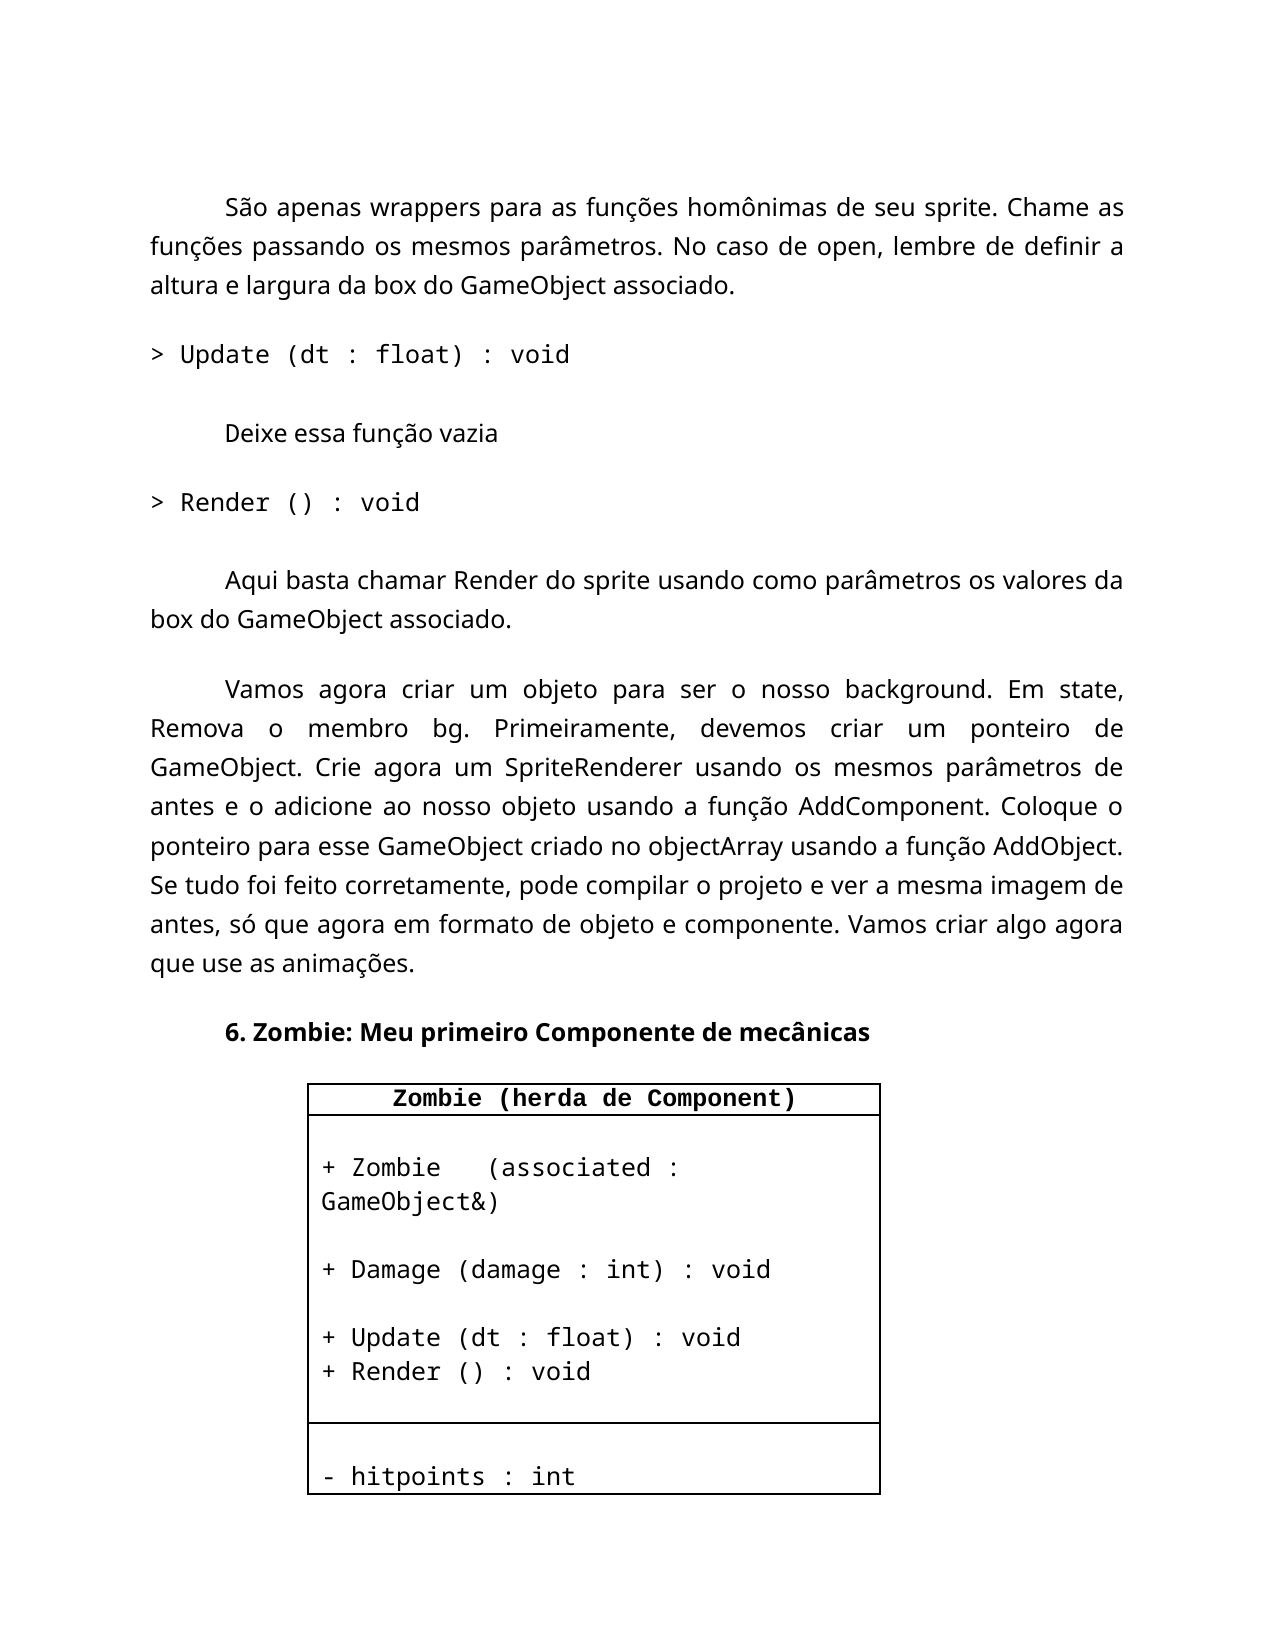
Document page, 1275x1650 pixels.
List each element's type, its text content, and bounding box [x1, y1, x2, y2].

text > Update (dt : float) : void [150, 337, 1125, 371]
text Deixe essa função vazia [150, 415, 1125, 449]
text 6. Zombie: Meu primeiro Componente de mecânicas [150, 1015, 1125, 1049]
table_cell - hitpoints : int [309, 1424, 879, 1493]
table_cell + Zombie (associated : GameObject&) + Damage (damage : int) : void + Update (dt : float) : void + Render () : void [309, 1116, 879, 1422]
text São apenas wrappers para as funções homônimas de seu sprite. Chame as funções passando os mesmos parâmetros. No caso de open, lembre de definir a altura e largura da box do GameObject associado. [150, 189, 1125, 302]
text Aqui basta chamar Render do sprite usando como parâmetros os valores da box do GameObject associado. [150, 563, 1125, 636]
text > Render () : void [150, 484, 1125, 519]
text Vamos agora criar um objeto para ser o nosso background. Em state, Remova o membro bg. Primeiramente, devemos criar um ponteiro de GameObject. Crie agora um SpriteRenderer usando os mesmos parâmetros de antes e o adicione ao nosso objeto usando a função AddComponent. Coloque o ponteiro para esse GameObject criado no objectArray usando a função AddObject. Se tudo foi feito corretamente, pode compilar o projeto e ver a mesma imagem de antes, só que agora em formato de objeto e componente. Vamos criar algo agora que use as animações. [150, 671, 1125, 980]
table_header Zombie (herda de Component) [309, 1085, 879, 1113]
